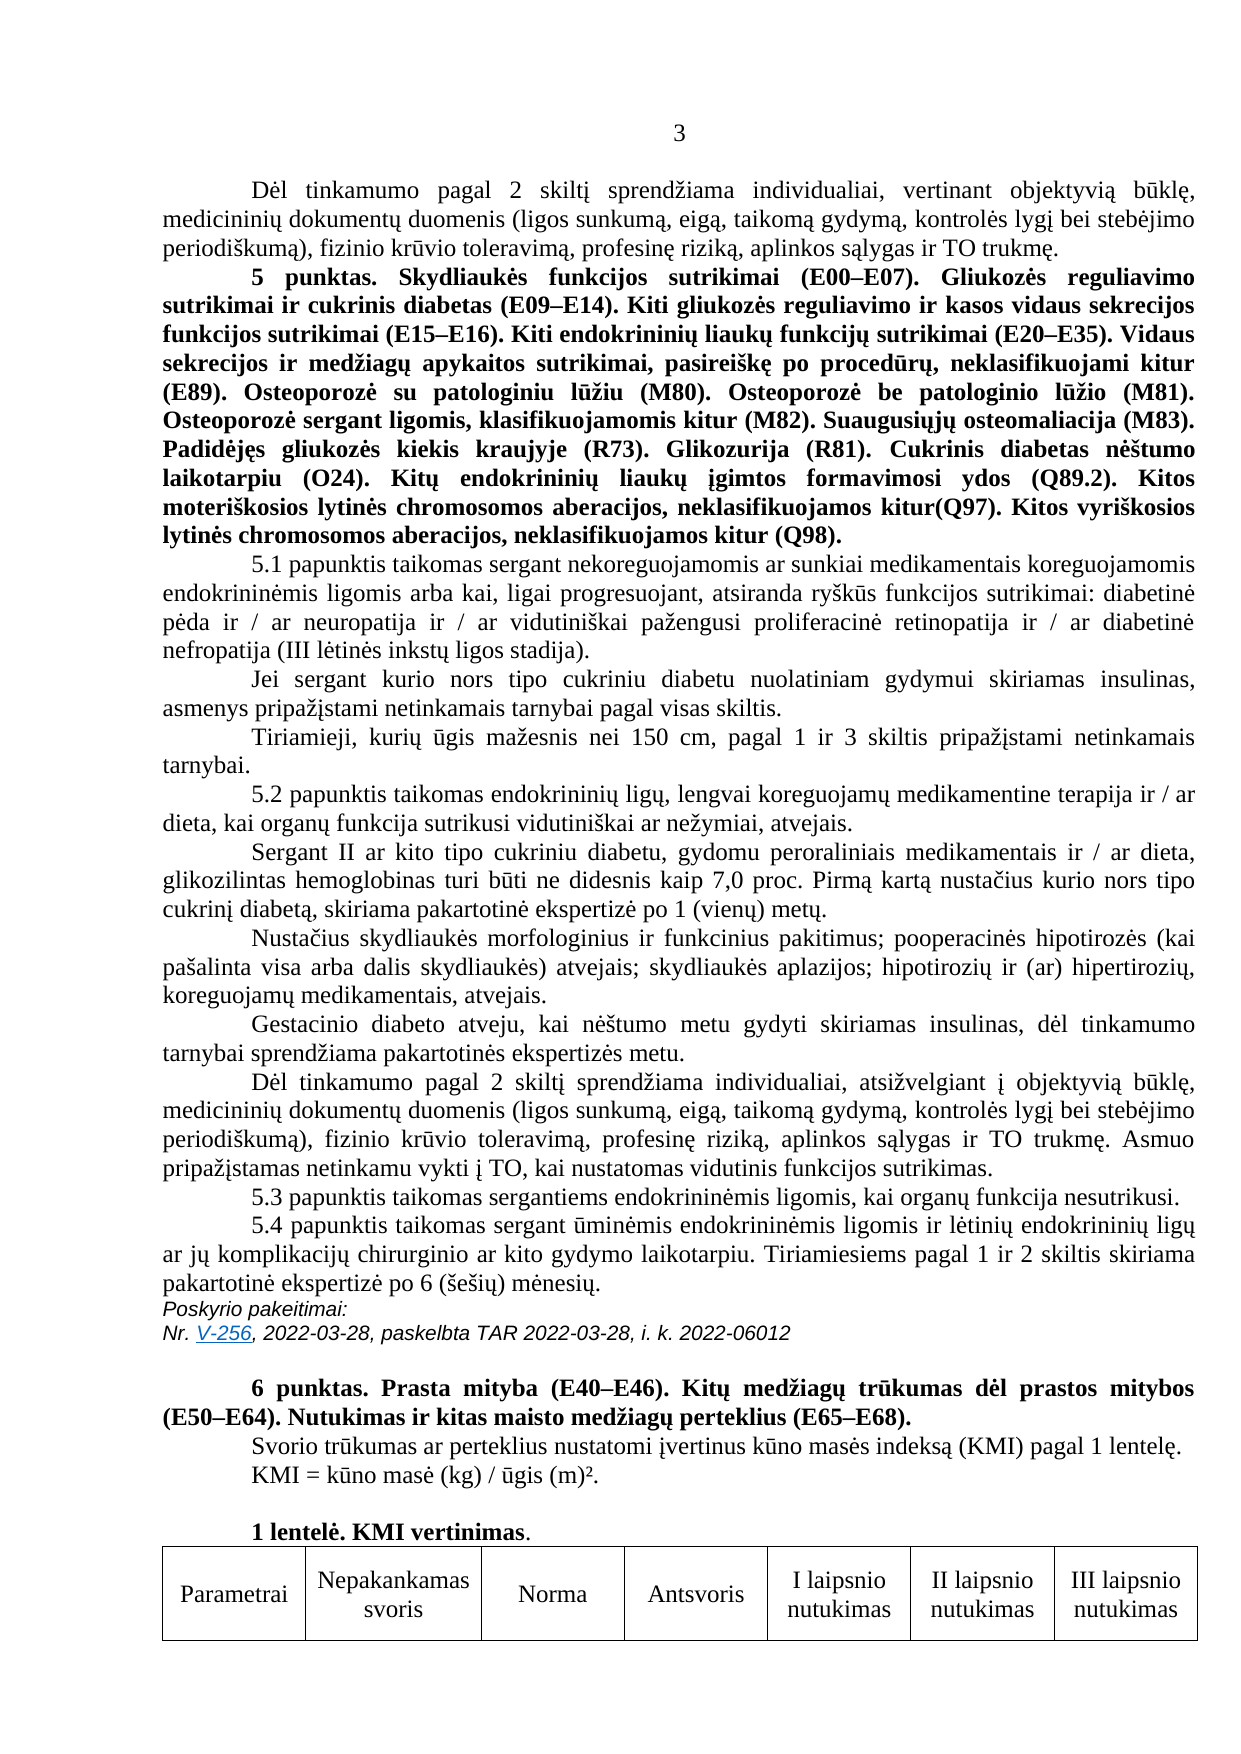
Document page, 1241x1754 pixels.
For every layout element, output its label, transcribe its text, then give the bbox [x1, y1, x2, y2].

text Nustačius skydliaukės morfologinius ir funkcinius pakitimus; pooperacinės hipotirozės (kai pašalinta visa arba dalis skydliaukės) atvejais; skydliaukės aplazijos; hipotirozių ir (ar) hipertirozių, koreguojamų medikamentais, atvejais. [162, 923, 1196, 1009]
text 5.1 papunktis taikomas sergant nekoreguojamomis ar sunkiai medikamentais koreguojamomis endokrininėmis ligomis arba kai, ligai progresuojant, atsiranda ryškūs funkcijos sutrikimai: diabetinė pėda ir / ar neuropatija ir / ar vidutiniškai pažengusi proliferacinė retinopatija ir / ar diabetinė nefropatija (III lėtinės inkstų ligos stadija). [162, 549, 1196, 664]
text Jei sergant kurio nors tipo cukriniu diabetu nuolatiniam gydymui skiriamas insulinas, asmenys pripažįstami netinkamais tarnybai pagal visas skiltis. [162, 664, 1196, 722]
text 5.4 papunktis taikomas sergant ūminėmis endokrininėmis ligomis ir lėtinių endokrininių ligų ar jų komplikacijų chirurginio ar kito gydymo laikotarpiu. Tiriamiesiems pagal 1 ir 2 skiltis skiriama pakartotinė ekspertizė po 6 (šešių) mėnesių. [162, 1211, 1196, 1297]
text 5.3 papunktis taikomas sergantiems endokrininėmis ligomis, kai organų funkcija nesutrikusi. [162, 1182, 1196, 1211]
table_header Parametrai [163, 1547, 305, 1640]
table_header I laipsnio nutukimas [768, 1547, 910, 1640]
text 5.2 papunktis taikomas endokrininių ligų, lengvai koreguojamų medikamentine terapija ir / ar dieta, kai organų funkcija sutrikusi vidutiniškai ar nežymiai, atvejais. [162, 779, 1196, 837]
text Sergant II ar kito tipo cukriniu diabetu, gydomu peroraliniais medikamentais ir / ar dieta, glikozilintas hemoglobinas turi būti ne didesnis kaip 7,0 proc. Pirmą kartą nustačius kurio nors tipo cukrinį diabetą, skiriama pakartotinė ekspertizė po 1 (vienų) metų. [162, 837, 1196, 923]
table_header II laipsnio nutukimas [911, 1547, 1054, 1640]
text Svorio trūkumas ar perteklius nustatomi įvertinus kūno masės indeksą (KMI) pagal 1 lentelę. [162, 1431, 1196, 1460]
text 1 lentelė. KMI vertinimas. [162, 1517, 1196, 1546]
table_header Antsvoris [625, 1547, 767, 1640]
text KMI = kūno masė (kg) / ūgis (m)². [162, 1460, 1196, 1488]
text 5 punktas. Skydliaukės funkcijos sutrikimai (E00–E07). Gliukozės reguliavimo sutrikimai ir cukrinis diabetas (E09–E14). Kiti gliukozės reguliavimo ir kasos vidaus sekrecijos funkcijos sutrikimai (E15–E16). Kiti endokrininių liaukų funkcijų sutrikimai (E20–E35). Vidaus sekrecijos ir medžiagų apykaitos sutrikimai, pasireiškę po procedūrų, neklasifikuojami kitur (E89). Osteoporozė su patologiniu lūžiu (M80). Osteoporozė be patologinio lūžio (M81). Osteoporozė sergant ligomis, klasifikuojamomis kitur (M82). Suaugusiųjų osteomaliacija (M83). Padidėjęs gliukozės kiekis kraujyje (R73). Glikozurija (R81). Cukrinis diabetas nėštumo laikotarpiu (O24). Kitų endokrininių liaukų įgimtos formavimosi ydos (Q89.2). Kitos moteriškosios lytinės chromosomos aberacijos, neklasifikuojamos kitur(Q97). Kitos vyriškosios lytinės chromosomos aberacijos, neklasifikuojamos kitur (Q98). [162, 262, 1196, 549]
text Tiriamieji, kurių ūgis mažesnis nei 150 cm, pagal 1 ir 3 skiltis pripažįstami netinkamais tarnybai. [162, 722, 1196, 779]
table_header Nepakankamas svoris [306, 1547, 481, 1640]
text Gestacinio diabeto atveju, kai nėštumo metu gydyti skiriamas insulinas, dėl tinkamumo tarnybai sprendžiama pakartotinės ekspertizės metu. [162, 1009, 1196, 1067]
text Poskyrio pakeitimai: [162, 1297, 1196, 1321]
text 6 punktas. Prasta mityba (E40–E46). Kitų medžiagų trūkumas dėl prastos mitybos (E50–E64). Nutukimas ir kitas maisto medžiagų perteklius (E65–E68). [162, 1373, 1196, 1431]
text Dėl tinkamumo pagal 2 skiltį sprendžiama individualiai, atsižvelgiant į objektyvią būklę, medicininių dokumentų duomenis (ligos sunkumą, eigą, taikomą gydymą, kontrolės lygį bei stebėjimo periodiškumą), fizinio krūvio toleravimą, profesinę riziką, aplinkos sąlygas ir TO trukmę. Asmuo pripažįstamas netinkamu vykti į TO, kai nustatomas vidutinis funkcijos sutrikimas. [162, 1067, 1196, 1182]
text Dėl tinkamumo pagal 2 skiltį sprendžiama individualiai, vertinant objektyvią būklę, medicininių dokumentų duomenis (ligos sunkumą, eigą, taikomą gydymą, kontrolės lygį bei stebėjimo periodiškumą), fizinio krūvio toleravimą, profesinę riziką, aplinkos sąlygas ir TO trukmę. [162, 176, 1196, 262]
text Nr. V-256, 2022-03-28, paskelbta TAR 2022-03-28, i. k. 2022-06012 [162, 1321, 1196, 1345]
table_header III laipsnio nutukimas [1055, 1547, 1197, 1640]
table_header Norma [482, 1547, 624, 1640]
